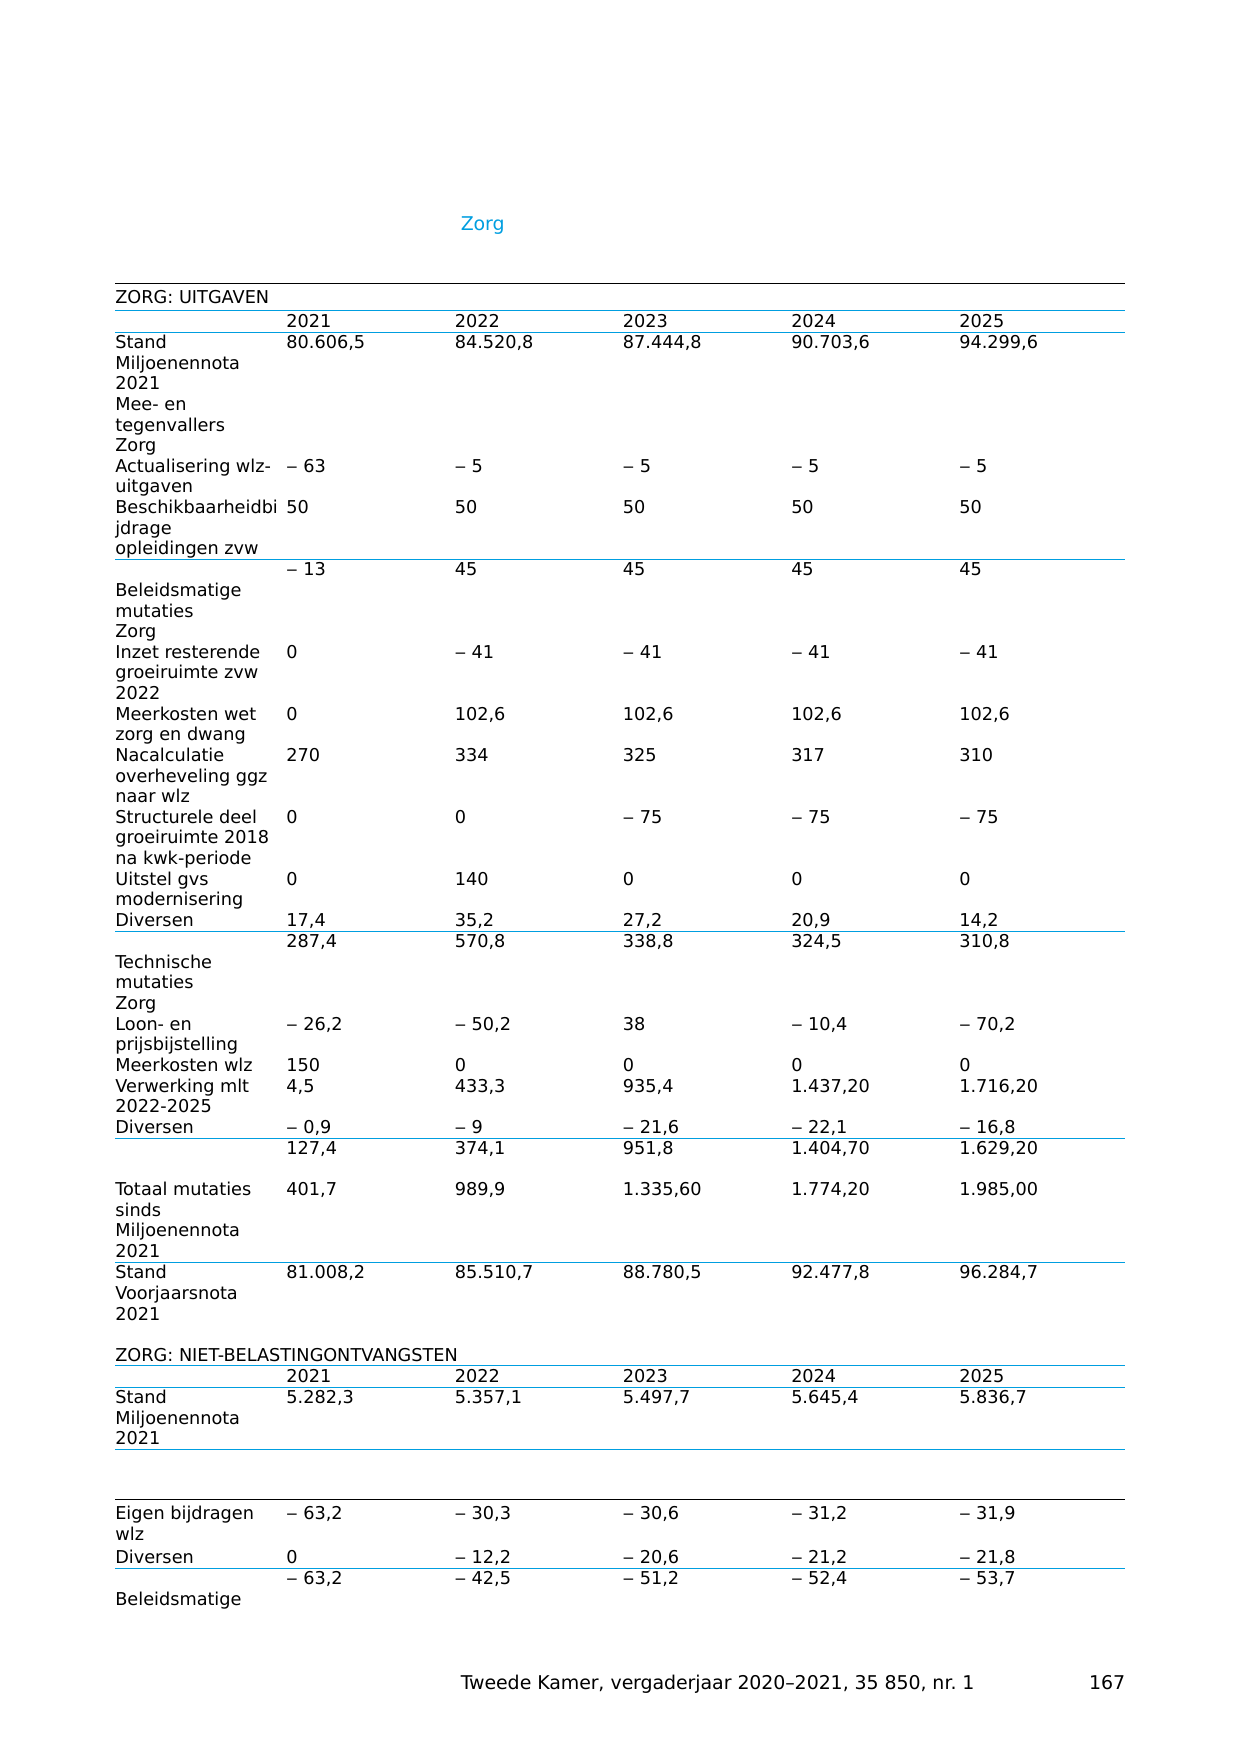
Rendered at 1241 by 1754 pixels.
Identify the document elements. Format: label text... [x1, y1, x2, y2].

table_cell [452, 1159, 620, 1179]
table_cell 27,2 [620, 910, 788, 931]
table_cell Diversen [115, 1117, 283, 1137]
table_cell [788, 1324, 956, 1345]
table_cell 270 [283, 745, 452, 807]
table_cell [115, 1366, 283, 1386]
table_cell 1.774,20 [788, 1179, 956, 1262]
table_cell ‒ 30,6 [620, 1500, 788, 1547]
table_cell ZORG: NIET-BELASTINGONTVANGSTEN [115, 1345, 1125, 1365]
table_cell Beleidsmatige mutaties [115, 580, 283, 621]
table_cell 2022 [452, 1366, 620, 1386]
table_cell 1.335,60 [620, 1179, 788, 1262]
table_cell 5.357,1 [452, 1388, 620, 1449]
table_cell [956, 621, 1125, 642]
table_cell [283, 394, 452, 435]
table_cell 50 [788, 497, 956, 559]
table_cell [115, 932, 283, 952]
table_cell Meerkosten wet zorg en dwang [115, 704, 283, 745]
table_cell [452, 993, 620, 1014]
table_cell 5.497,7 [620, 1388, 788, 1449]
table_cell 92.477,8 [788, 1263, 956, 1324]
table_cell Stand Voorjaarsnota 2021 [115, 1263, 283, 1324]
table_cell 85.510,7 [452, 1263, 620, 1324]
table_cell ‒ 63,2 [283, 1569, 452, 1589]
table_cell 5.836,7 [956, 1388, 1125, 1449]
table_cell Technische mutaties [115, 952, 283, 993]
table_cell [452, 435, 620, 456]
table_cell [956, 394, 1125, 435]
table_cell [956, 993, 1125, 1014]
table_cell 50 [956, 497, 1125, 559]
table_cell ‒ 50,2 [452, 1014, 620, 1055]
table_cell [788, 993, 956, 1014]
table_cell Totaal mutaties sinds Miljoenennota 2021 [115, 1179, 283, 1262]
table_cell [956, 1159, 1125, 1179]
table_cell ‒ 21,2 [788, 1547, 956, 1568]
table_cell 45 [620, 560, 788, 580]
table_cell ‒ 10,4 [788, 1014, 956, 1055]
table_cell 0 [620, 869, 788, 910]
table_header ZORG: UITGAVEN [115, 258, 1125, 283]
table_cell ‒ 75 [956, 807, 1125, 869]
table_cell ‒ 0,9 [283, 1117, 452, 1137]
table_cell 0 [956, 869, 1125, 910]
table_cell [452, 952, 620, 993]
table_cell [115, 1569, 283, 1589]
table_cell 1.629,20 [956, 1139, 1125, 1158]
table_cell ‒ 41 [452, 642, 620, 704]
table_cell [283, 993, 452, 1014]
table_cell 317 [788, 745, 956, 807]
table_cell 570,8 [452, 932, 620, 952]
table_cell 324,5 [788, 932, 956, 952]
table_cell Actualisering wlz-uitgaven [115, 456, 283, 497]
table_cell 0 [283, 704, 452, 745]
table_cell ‒ 53,7 [956, 1569, 1125, 1589]
table_cell ‒ 41 [620, 642, 788, 704]
table_cell [620, 1324, 788, 1345]
table_cell 401,7 [283, 1179, 452, 1262]
table_cell 84.520,8 [452, 333, 620, 394]
table_cell [788, 952, 956, 993]
table_cell ‒ 5 [956, 456, 1125, 497]
table_cell Stand Miljoenennota 2021 [115, 333, 283, 394]
table_cell ‒ 51,2 [620, 1569, 788, 1589]
table_cell [956, 580, 1125, 621]
table_cell ‒ 70,2 [956, 1014, 1125, 1055]
table_cell Zorg [115, 435, 283, 456]
table_cell ‒ 75 [788, 807, 956, 869]
table_cell ‒ 41 [956, 642, 1125, 704]
table_cell ‒ 5 [620, 456, 788, 497]
table_cell [620, 993, 788, 1014]
table_cell 0 [620, 1055, 788, 1076]
table_cell ‒ 52,4 [788, 1569, 956, 1589]
table_cell 94.299,6 [956, 333, 1125, 394]
table_cell Mee- en tegenvallers [115, 394, 283, 435]
table_cell 0 [956, 1055, 1125, 1076]
table_cell 102,6 [956, 704, 1125, 745]
table_cell [115, 1159, 283, 1179]
table_cell Structurele deel groeiruimte 2018 na kwk-periode [115, 807, 283, 869]
table_cell 0 [452, 1055, 620, 1076]
table_cell 989,9 [452, 1179, 620, 1262]
table_cell 150 [283, 1055, 452, 1076]
table_cell 102,6 [452, 704, 620, 745]
table_cell [115, 1139, 283, 1158]
table_cell 88.780,5 [620, 1263, 788, 1324]
table_cell [115, 311, 283, 331]
table_cell 127,4 [283, 1139, 452, 1158]
table_cell 1.437,20 [788, 1076, 956, 1117]
table_cell 338,8 [620, 932, 788, 952]
table_cell 0 [283, 869, 452, 910]
table_cell [115, 1324, 283, 1345]
table_cell 140 [452, 869, 620, 910]
table_cell [956, 435, 1125, 456]
table_cell Meerkosten wlz [115, 1055, 283, 1076]
table_cell [956, 1589, 1125, 1609]
table_cell 17,4 [283, 910, 452, 931]
table_cell ‒ 5 [788, 456, 956, 497]
table_cell [620, 580, 788, 621]
table_cell 5.282,3 [283, 1388, 452, 1449]
table_cell ‒ 30,3 [452, 1500, 620, 1547]
table_cell ‒ 12,2 [452, 1547, 620, 1568]
table_cell 35,2 [452, 910, 620, 931]
table_cell ‒ 31,2 [788, 1500, 956, 1547]
table_cell ‒ 63 [283, 456, 452, 497]
table_cell [283, 952, 452, 993]
table_cell 433,3 [452, 1076, 620, 1117]
table_cell Inzet resterende groeiruimte zvw 2022 [115, 642, 283, 704]
table_cell 45 [956, 560, 1125, 580]
table_cell Uitstel gvs modernisering [115, 869, 283, 910]
table_cell [115, 560, 283, 580]
table_cell ‒ 26,2 [283, 1014, 452, 1055]
title Zorg [461, 213, 1125, 235]
table_cell Beschikbaarheidbijdrage opleidingen zvw [115, 497, 283, 559]
table_cell Diversen [115, 1547, 283, 1568]
table_cell [452, 1589, 620, 1609]
table_cell 310 [956, 745, 1125, 807]
table_cell 1.985,00 [956, 1179, 1125, 1262]
table_cell 50 [283, 497, 452, 559]
table_cell [620, 621, 788, 642]
table_cell Loon- en prijsbijstelling [115, 1014, 283, 1055]
table_cell ‒ 13 [283, 560, 452, 580]
table_cell [620, 1589, 788, 1609]
table_cell 0 [283, 1547, 452, 1568]
table_cell 0 [283, 642, 452, 704]
table_cell Zorg [115, 621, 283, 642]
table_cell ‒ 22,1 [788, 1117, 956, 1137]
table_cell 334 [452, 745, 620, 807]
table_cell [283, 1324, 452, 1345]
table_cell 2025 [956, 1366, 1125, 1386]
table_cell [956, 1324, 1125, 1345]
table_cell ‒ 31,9 [956, 1500, 1125, 1547]
table_cell [956, 952, 1125, 993]
table_cell 951,8 [620, 1139, 788, 1158]
table_cell 90.703,6 [788, 333, 956, 394]
table_cell [452, 1324, 620, 1345]
table_cell [788, 435, 956, 456]
table_cell 5.645,4 [788, 1388, 956, 1449]
table_cell 374,1 [452, 1139, 620, 1158]
table_cell ‒ 63,2 [283, 1500, 452, 1547]
table_cell 14,2 [956, 910, 1125, 931]
table_cell [620, 1159, 788, 1179]
table_cell 2024 [788, 311, 956, 331]
table_cell 310,8 [956, 932, 1125, 952]
table_cell 102,6 [788, 704, 956, 745]
table_cell ‒ 41 [788, 642, 956, 704]
table_cell [283, 621, 452, 642]
table_cell ‒ 21,8 [956, 1547, 1125, 1568]
table_cell 2023 [620, 311, 788, 331]
table_cell Verwerking mlt 2022-2025 [115, 1076, 283, 1117]
table_cell 2024 [788, 1366, 956, 1386]
table_cell [620, 394, 788, 435]
table_cell 4,5 [283, 1076, 452, 1117]
table_cell 2021 [283, 311, 452, 331]
table_cell 2022 [452, 311, 620, 331]
table_cell [283, 580, 452, 621]
table_cell ‒ 16,8 [956, 1117, 1125, 1137]
table_cell 0 [788, 869, 956, 910]
table_cell 0 [283, 807, 452, 869]
table_cell 87.444,8 [620, 333, 788, 394]
table_cell 20,9 [788, 910, 956, 931]
table_cell 80.606,5 [283, 333, 452, 394]
table_cell 1.716,20 [956, 1076, 1125, 1117]
table_cell ‒ 75 [620, 807, 788, 869]
table_cell [788, 394, 956, 435]
table_cell ‒ 21,6 [620, 1117, 788, 1137]
table_cell [788, 1589, 956, 1609]
table_cell 325 [620, 745, 788, 807]
table_cell [452, 621, 620, 642]
table_cell [620, 952, 788, 993]
table_cell [620, 435, 788, 456]
table_cell [788, 621, 956, 642]
table_cell ‒ 20,6 [620, 1547, 788, 1568]
table_cell 287,4 [283, 932, 452, 952]
table_header ZORG: NIET-BELASTINGONTVANGSTEN [115, 1474, 1125, 1499]
table_cell 2025 [956, 311, 1125, 331]
table_cell 96.284,7 [956, 1263, 1125, 1324]
table_cell [452, 394, 620, 435]
table_cell Zorg [115, 993, 283, 1014]
table_cell 0 [788, 1055, 956, 1076]
table_cell 0 [452, 807, 620, 869]
table_cell 2021 [283, 1366, 452, 1386]
table_cell 45 [452, 560, 620, 580]
table_cell Stand Miljoenennota 2021 [115, 1388, 283, 1449]
table_cell 935,4 [620, 1076, 788, 1117]
table_cell ‒ 9 [452, 1117, 620, 1137]
table_cell ‒ 42,5 [452, 1569, 620, 1589]
table_cell [283, 1159, 452, 1179]
table_cell 50 [452, 497, 620, 559]
table_cell Eigen bijdragen wlz [115, 1500, 283, 1547]
table_cell 45 [788, 560, 956, 580]
table_cell 1.404,70 [788, 1139, 956, 1158]
table_cell Nacalculatie overheveling ggz naar wlz [115, 745, 283, 807]
table_cell [452, 580, 620, 621]
table_cell [788, 1159, 956, 1179]
table_cell Diversen [115, 910, 283, 931]
table_cell ‒ 5 [452, 456, 620, 497]
table_cell 50 [620, 497, 788, 559]
table_cell Beleidsmatige [115, 1589, 283, 1609]
table_cell 102,6 [620, 704, 788, 745]
table_cell 2023 [620, 1366, 788, 1386]
table_cell ZORG: UITGAVEN [115, 284, 1125, 310]
table_cell 81.008,2 [283, 1263, 452, 1324]
table_cell [283, 1589, 452, 1609]
table_cell [788, 580, 956, 621]
table_cell [283, 435, 452, 456]
table_cell 38 [620, 1014, 788, 1055]
